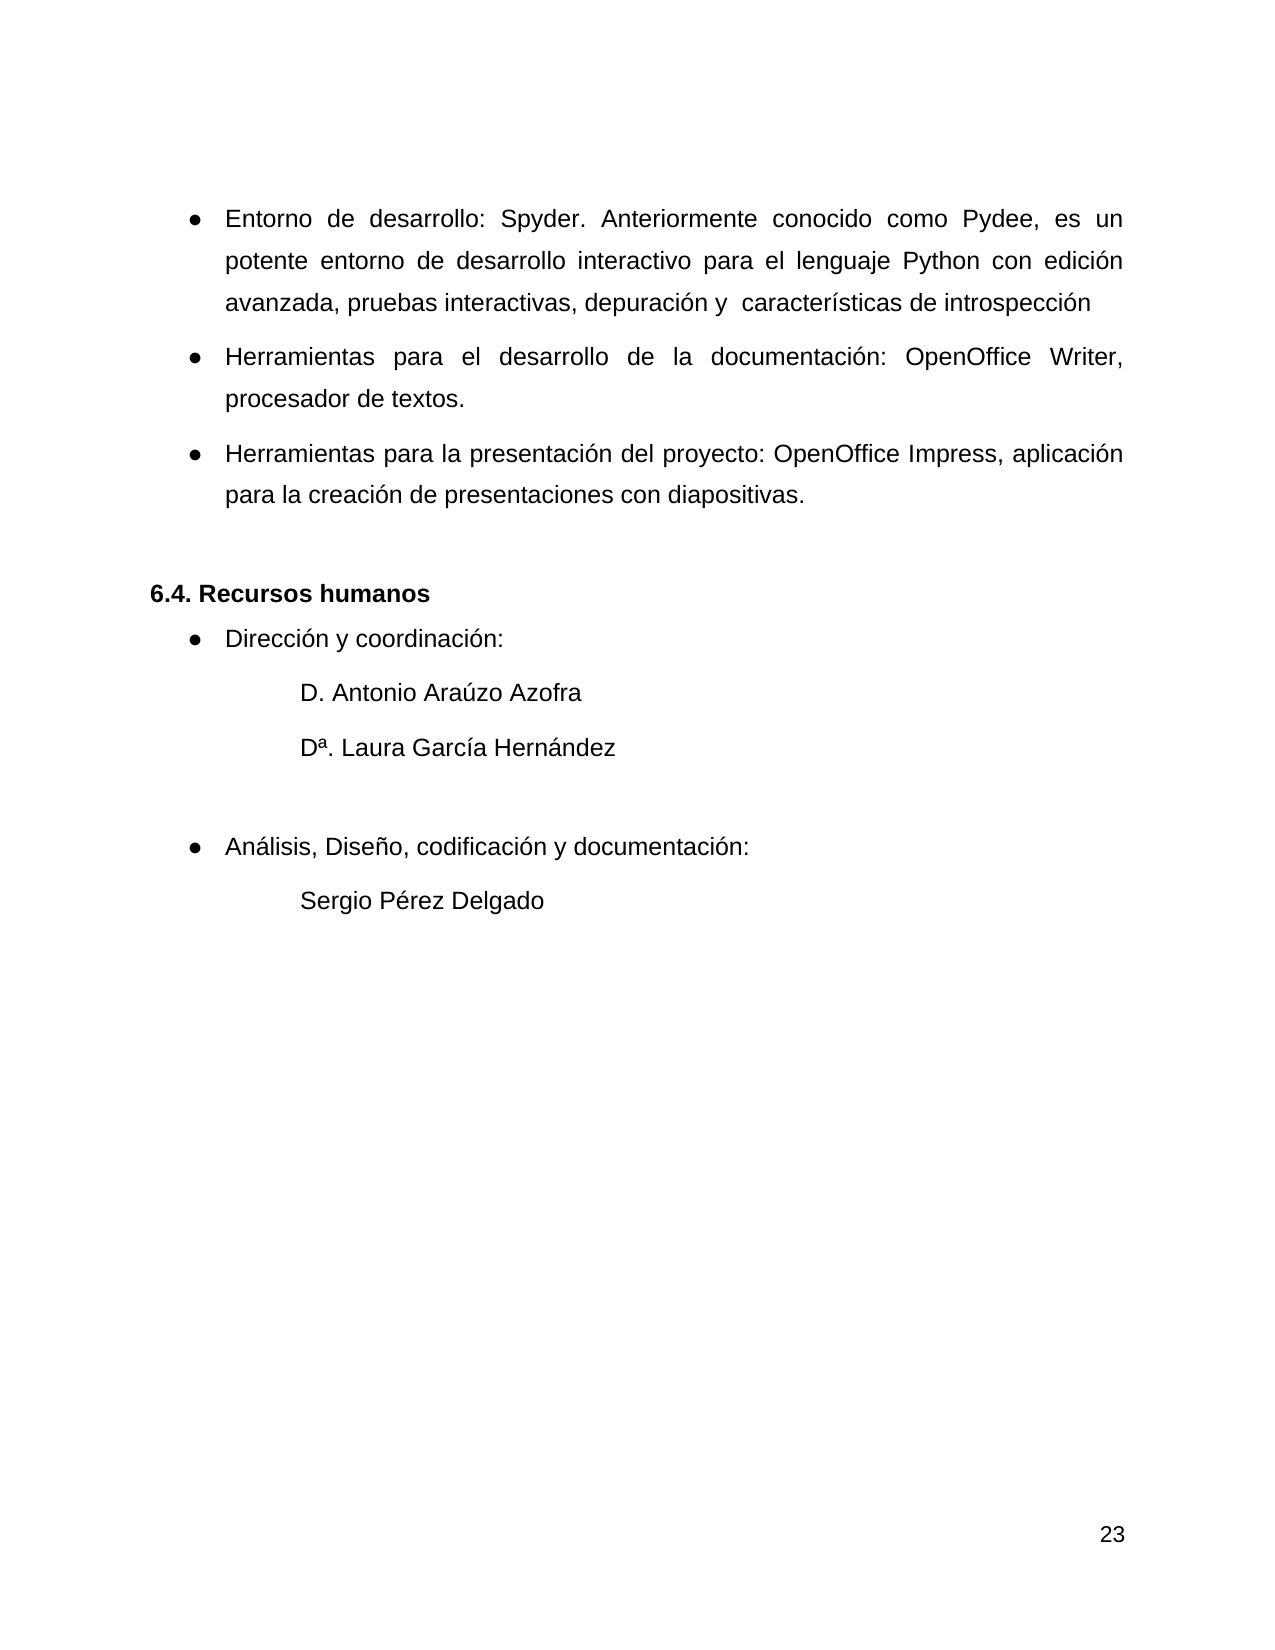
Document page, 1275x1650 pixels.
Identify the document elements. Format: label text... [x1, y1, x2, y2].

text 6.4. Recursos humanos [150, 580, 1125, 608]
text Dª. Laura García Hernández [150, 734, 1125, 762]
list Herramientas para la presentación del proyecto: OpenOffice Impress, aplicación para la creación de presentaciones con diapositivas. [187, 439, 1125, 509]
list Dirección y coordinación: [187, 625, 1125, 653]
list Herramientas para el desarrollo de la documentación: OpenOffice Writer, procesador de textos. [187, 343, 1125, 413]
list Análisis, Diseño, codificación y documentación: [187, 833, 1125, 861]
text Sergio Pérez Delgado [150, 887, 1125, 915]
list Entorno de desarrollo: Spyder. Anteriormente conocido como Pydee, es un potente entorno de desarrollo interactivo para el lenguaje Python con edición avanzada, pruebas interactivas, depuración y características de introspección [187, 205, 1125, 317]
text D. Antonio Araúzo Azofra [150, 679, 1125, 707]
